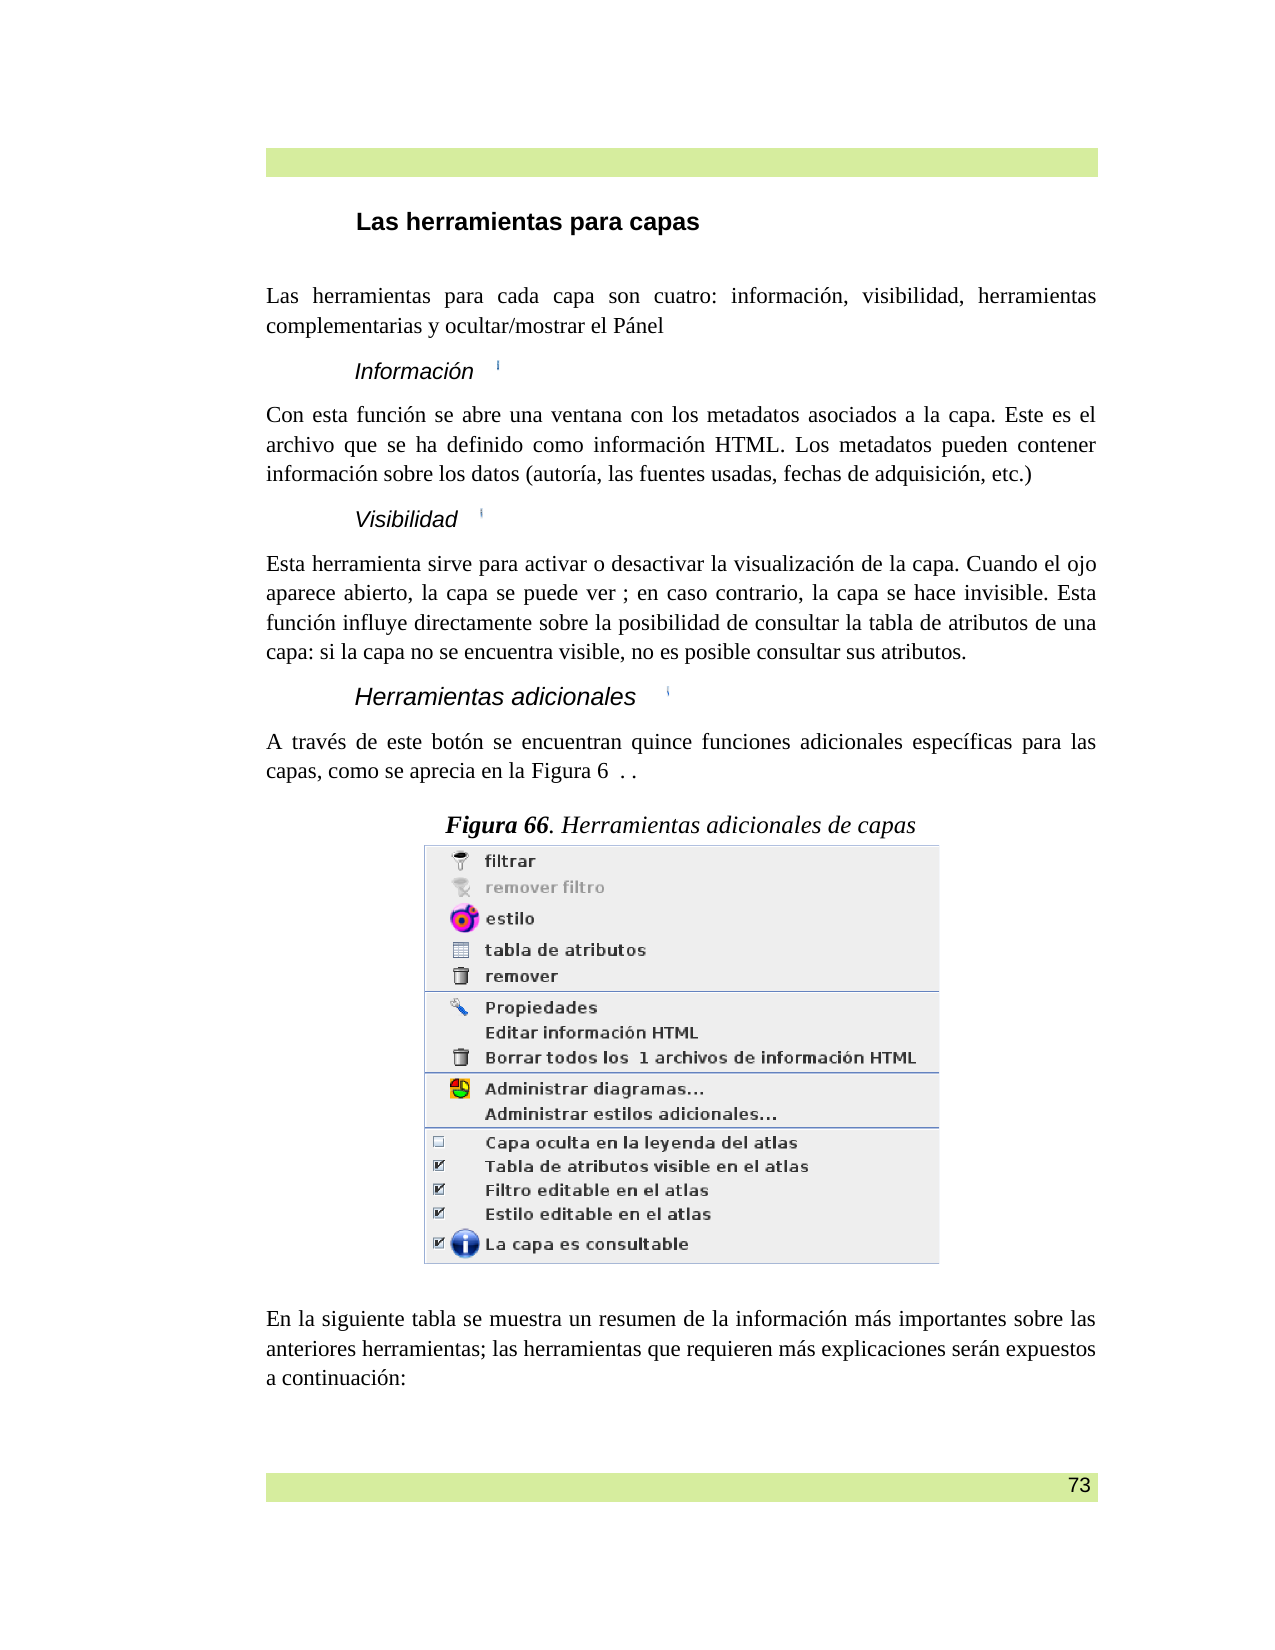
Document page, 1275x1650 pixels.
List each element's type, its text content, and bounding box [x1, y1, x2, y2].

text A través de este botón se encuentran quince funciones adicionales específicas para las capas, como se aprecia en la Figura 6 . . [266, 726, 1098, 785]
subtitle Visibilidad [354, 500, 1098, 533]
text Con esta función se abre una ventana con los metadatos asociados a la capa. Este es el archivo que se ha definido como información HTML. Los metadatos pueden contener información sobre los datos (autoría, las fuentes usadas, fechas de adquisición, etc.) [266, 399, 1098, 487]
text Esta herramienta sirve para activar o desactivar la visualización de la capa. Cuando el ojo aparece abierto, la capa se puede ver ; en caso contrario, la capa se hace invisible. Esta función influye directamente sobre la posibilidad de consultar la tabla de atributos de una capa: si la capa no se encuentra visible, no es posible consultar sus atributos. [266, 547, 1098, 665]
text Figura 66. Herramientas adicionales de capas [266, 810, 1098, 838]
text En la siguiente tabla se muestra un resumen de la información más importantes sobre las anteriores herramientas; las herramientas que requieren más explicaciones serán expuestos a continuación: [266, 1303, 1098, 1391]
picture [666, 686, 670, 697]
subtitle Las herramientas para capas [266, 207, 1098, 235]
picture [424, 845, 940, 1264]
subtitle Información [354, 351, 1098, 384]
text Las herramientas para cada capa son cuatro: información, visibilidad, herramientas complementarias y ocultar/mostrar el Pánel [266, 280, 1098, 339]
subtitle Herramientas adicionales [354, 678, 1098, 711]
